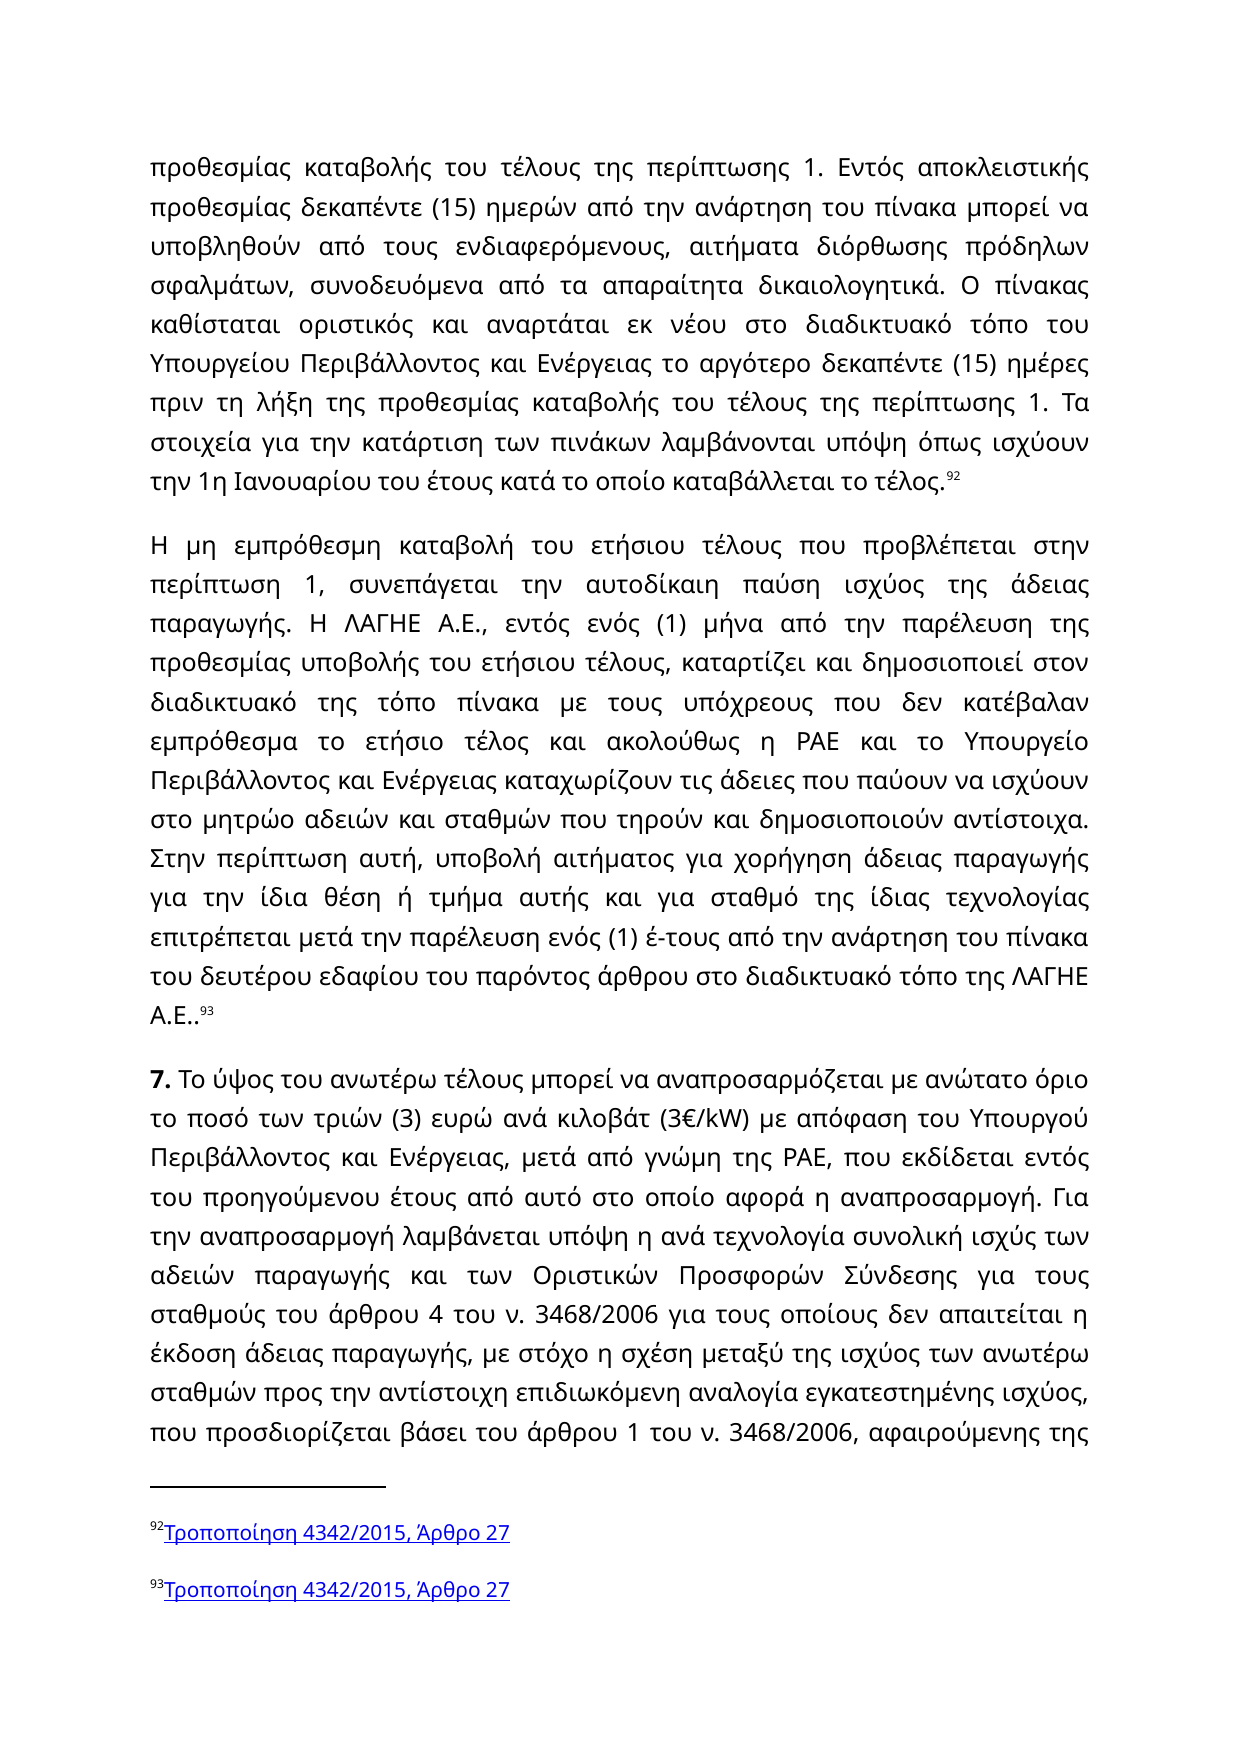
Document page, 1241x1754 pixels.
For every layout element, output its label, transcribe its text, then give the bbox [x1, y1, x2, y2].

text Τροποποίηση 4342/2015, Άρθρο 27 [150, 1576, 1090, 1604]
text Η μη εμπρόθεσμη καταβολή του ετήσιου τέλους που προβλέπεται στην περίπτωση 1, συνεπάγεται την αυτοδίκαιη παύση ισχύος της άδειας παραγωγής. Η ΛΑΓΗΕ Α.Ε., εντός ενός (1) μήνα από την παρέλευση της προθεσμίας υποβολής του ετήσιου τέλους, καταρτίζει και δημοσιοποιεί στον διαδικτυακό της τόπο πίνακα με τους υπόχρεους που δεν κατέβαλαν εμπρόθεσμα το ετήσιο τέλος και ακολούθως η ΡΑΕ και το Υπουργείο Περιβάλλοντος και Ενέργειας καταχωρίζουν τις άδειες που παύουν να ισχύουν στο μητρώο αδειών και σταθμών που τηρούν και δημοσιοποιούν αντίστοιχα. Στην περίπτωση αυτή, υποβολή αιτήματος για χορήγηση άδειας παραγωγής για την ίδια θέση ή τμήμα αυτής και για σταθμό της ίδιας τεχνολογίας επιτρέπεται μετά την παρέλευση ενός (1) έ-τους από την ανάρτηση του πίνακα του δευτέρου εδαφίου του παρόντος άρθρου στο διαδικτυακό τόπο της ΛΑΓΗΕ Α.Ε.. [150, 527, 1090, 1032]
text προθεσμίας καταβολής του τέλους της περίπτωσης 1. Εντός αποκλειστικής προθεσμίας δεκαπέντε (15) ημερών από την ανάρτηση του πίνακα μπορεί να υποβληθούν από τους ενδιαφερόμενους, αιτήματα διόρθωσης πρόδηλων σφαλμάτων, συνοδευόμενα από τα απαραίτητα δικαιολογητικά. Ο πίνακας καθίσταται οριστικός και αναρτάται εκ νέου στο διαδικτυακό τόπο του Υπουργείου Περιβάλλοντος και Ενέργειας το αργότερο δεκαπέντε (15) ημέρες πριν τη λήξη της προθεσμίας καταβολής του τέλους της περίπτωσης 1. Τα στοιχεία για την κατάρτιση των πινάκων λαμβάνονται υπόψη όπως ισχύουν την 1η Ιανουαρίου του έτους κατά το οποίο καταβάλλεται το τέλος. [150, 150, 1090, 497]
text 7. Το ύψος του ανωτέρω τέλους μπορεί να αναπροσαρμόζεται με ανώτατο όριο το ποσό των τριών (3) ευρώ ανά κιλοβάτ (3€/kW) με απόφαση του Υπουργού Περιβάλλοντος και Ενέργειας, μετά από γνώμη της ΡΑΕ, που εκδίδεται εντός του προηγούμενου έτους από αυτό στο οποίο αφορά η αναπροσαρμογή. Για την αναπροσαρμογή λαμβάνεται υπόψη η ανά τεχνολογία συνολική ισχύς των αδειών παραγωγής και των Οριστικών Προσφορών Σύνδεσης για τους σταθμούς του άρθρου 4 του ν. 3468/2006 για τους οποίους δεν απαιτείται η έκδοση άδειας παραγωγής, με στόχο η σχέση μεταξύ της ισχύος των ανωτέρω σταθμών προς την αντίστοιχη επιδιωκόμενη αναλογία εγκατεστημένης ισχύος, που προσδιορίζεται βάσει του άρθρου 1 του ν. 3468/2006, αφαιρούμενης της [150, 1062, 1090, 1448]
text Τροποποίηση 4342/2015, Άρθρο 27 [150, 1518, 1090, 1546]
